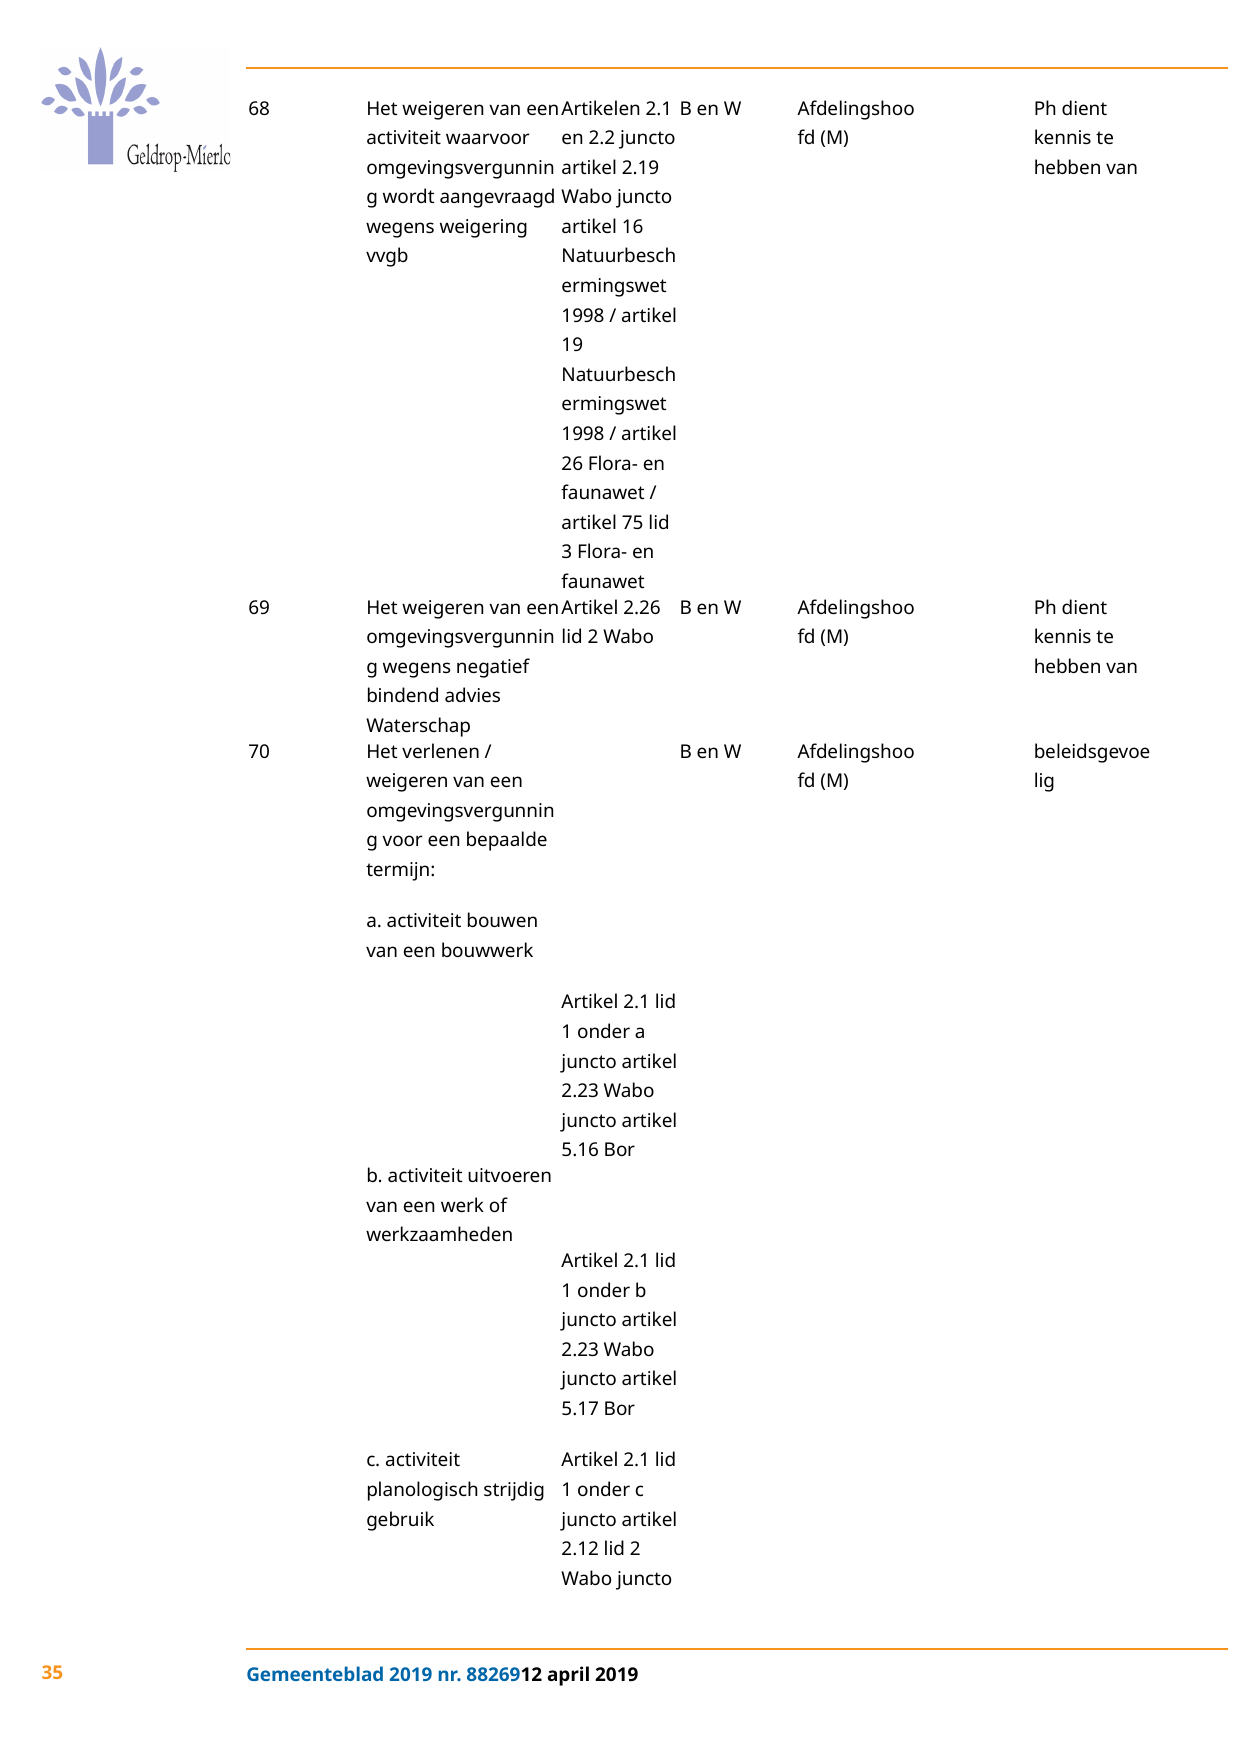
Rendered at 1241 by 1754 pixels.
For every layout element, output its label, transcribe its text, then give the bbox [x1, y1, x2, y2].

table_cell [366, 989, 561, 1162]
table_cell [679, 963, 797, 989]
table_cell Het verlenen / weigeren van een omgevingsvergunning voor een bepaalde termijn: [366, 738, 561, 882]
table_cell Afdelingshoofd (M) [797, 594, 915, 738]
table_cell [248, 908, 366, 963]
table_cell [915, 1163, 1033, 1247]
table_cell [248, 989, 366, 1162]
table_cell [366, 1247, 561, 1421]
table_cell [915, 1447, 1033, 1591]
table_cell [248, 1247, 366, 1421]
table_cell [679, 1421, 797, 1447]
table_cell [679, 989, 797, 1162]
table_cell [797, 1163, 915, 1247]
table_cell [797, 989, 915, 1162]
table_cell Artikel 2.1 lid 1 onder b juncto artikel 2.23 Wabo juncto artikel 5.17 Bor [561, 1247, 679, 1421]
table_cell B en W [679, 738, 797, 882]
table_cell [248, 1447, 366, 1591]
table_cell [561, 882, 679, 908]
table_cell [915, 1421, 1033, 1447]
table_cell [679, 882, 797, 908]
table_cell 70 [248, 738, 366, 882]
table_cell Ph dient kennis te hebben van [1034, 95, 1152, 594]
table_cell [1034, 1163, 1152, 1247]
table_cell Artikel 2.26 lid 2 Wabo [561, 594, 679, 738]
table_cell b. activiteit uitvoeren van een werk of werkzaamheden [366, 1163, 561, 1247]
table_cell [915, 738, 1033, 882]
table_cell [248, 1163, 366, 1247]
table_cell Artikelen 2.1 en 2.2 juncto artikel 2.19 Wabo juncto artikel 16 Natuurbeschermingswet 1998 / artikel 19 Natuurbeschermingswet 1998 / artikel 26 Flora- en faunawet / artikel 75 lid 3 Flora- en faunawet [561, 95, 679, 594]
table_cell [1034, 1247, 1152, 1421]
table_cell [561, 908, 679, 963]
table_cell Artikel 2.1 lid 1 onder c juncto artikel 2.12 lid 2 Wabo juncto [561, 1447, 679, 1591]
table_cell [679, 1447, 797, 1591]
table_cell [248, 882, 366, 908]
table_cell c. activiteit planologisch strijdig gebruik [366, 1447, 561, 1591]
table_cell Afdelingshoofd (M) [797, 95, 915, 594]
table_cell [1034, 989, 1152, 1162]
table_cell Het weigeren van een omgevingsvergunning wegens negatief bindend advies Waterschap [366, 594, 561, 738]
table_cell [561, 738, 679, 882]
table_cell Afdelingshoofd (M) [797, 738, 915, 882]
table_cell [1034, 1421, 1152, 1447]
table_cell [248, 1421, 366, 1447]
table_cell [915, 989, 1033, 1162]
table_cell B en W [679, 594, 797, 738]
table_cell [679, 908, 797, 963]
table_cell 68 [248, 95, 366, 594]
table_cell [248, 963, 366, 989]
table_cell 69 [248, 594, 366, 738]
table_cell [797, 1447, 915, 1591]
table_cell [915, 882, 1033, 908]
table_cell [366, 882, 561, 908]
table_cell [915, 594, 1033, 738]
table_cell [1034, 1447, 1152, 1591]
table_cell [797, 1247, 915, 1421]
table_cell [679, 1247, 797, 1421]
picture [41, 47, 231, 172]
table_cell Artikel 2.1 lid 1 onder a juncto artikel 2.23 Wabo juncto artikel 5.16 Bor [561, 989, 679, 1162]
table_cell [366, 1421, 561, 1447]
table_cell [797, 1421, 915, 1447]
table_cell [797, 908, 915, 963]
table_cell [797, 963, 915, 989]
table_cell [561, 1421, 679, 1447]
table_cell [1034, 882, 1152, 908]
table_cell [366, 963, 561, 989]
table_cell B en W [679, 95, 797, 594]
table_cell beleidsgevoelig [1034, 738, 1152, 882]
table_cell [915, 908, 1033, 963]
table_cell a. activiteit bouwen van een bouwwerk [366, 908, 561, 963]
table_cell Het weigeren van een activiteit waarvoor omgevingsvergunning wordt aangevraagd wegens weigering vvgb [366, 95, 561, 594]
table_cell [915, 1247, 1033, 1421]
table_cell [915, 95, 1033, 594]
table_cell [1034, 908, 1152, 963]
table_cell Ph dient kennis te hebben van [1034, 594, 1152, 738]
table_cell [1034, 963, 1152, 989]
table_cell [561, 1163, 679, 1247]
table_cell [561, 963, 679, 989]
table_cell [679, 1163, 797, 1247]
table_cell [797, 882, 915, 908]
table_cell [915, 963, 1033, 989]
